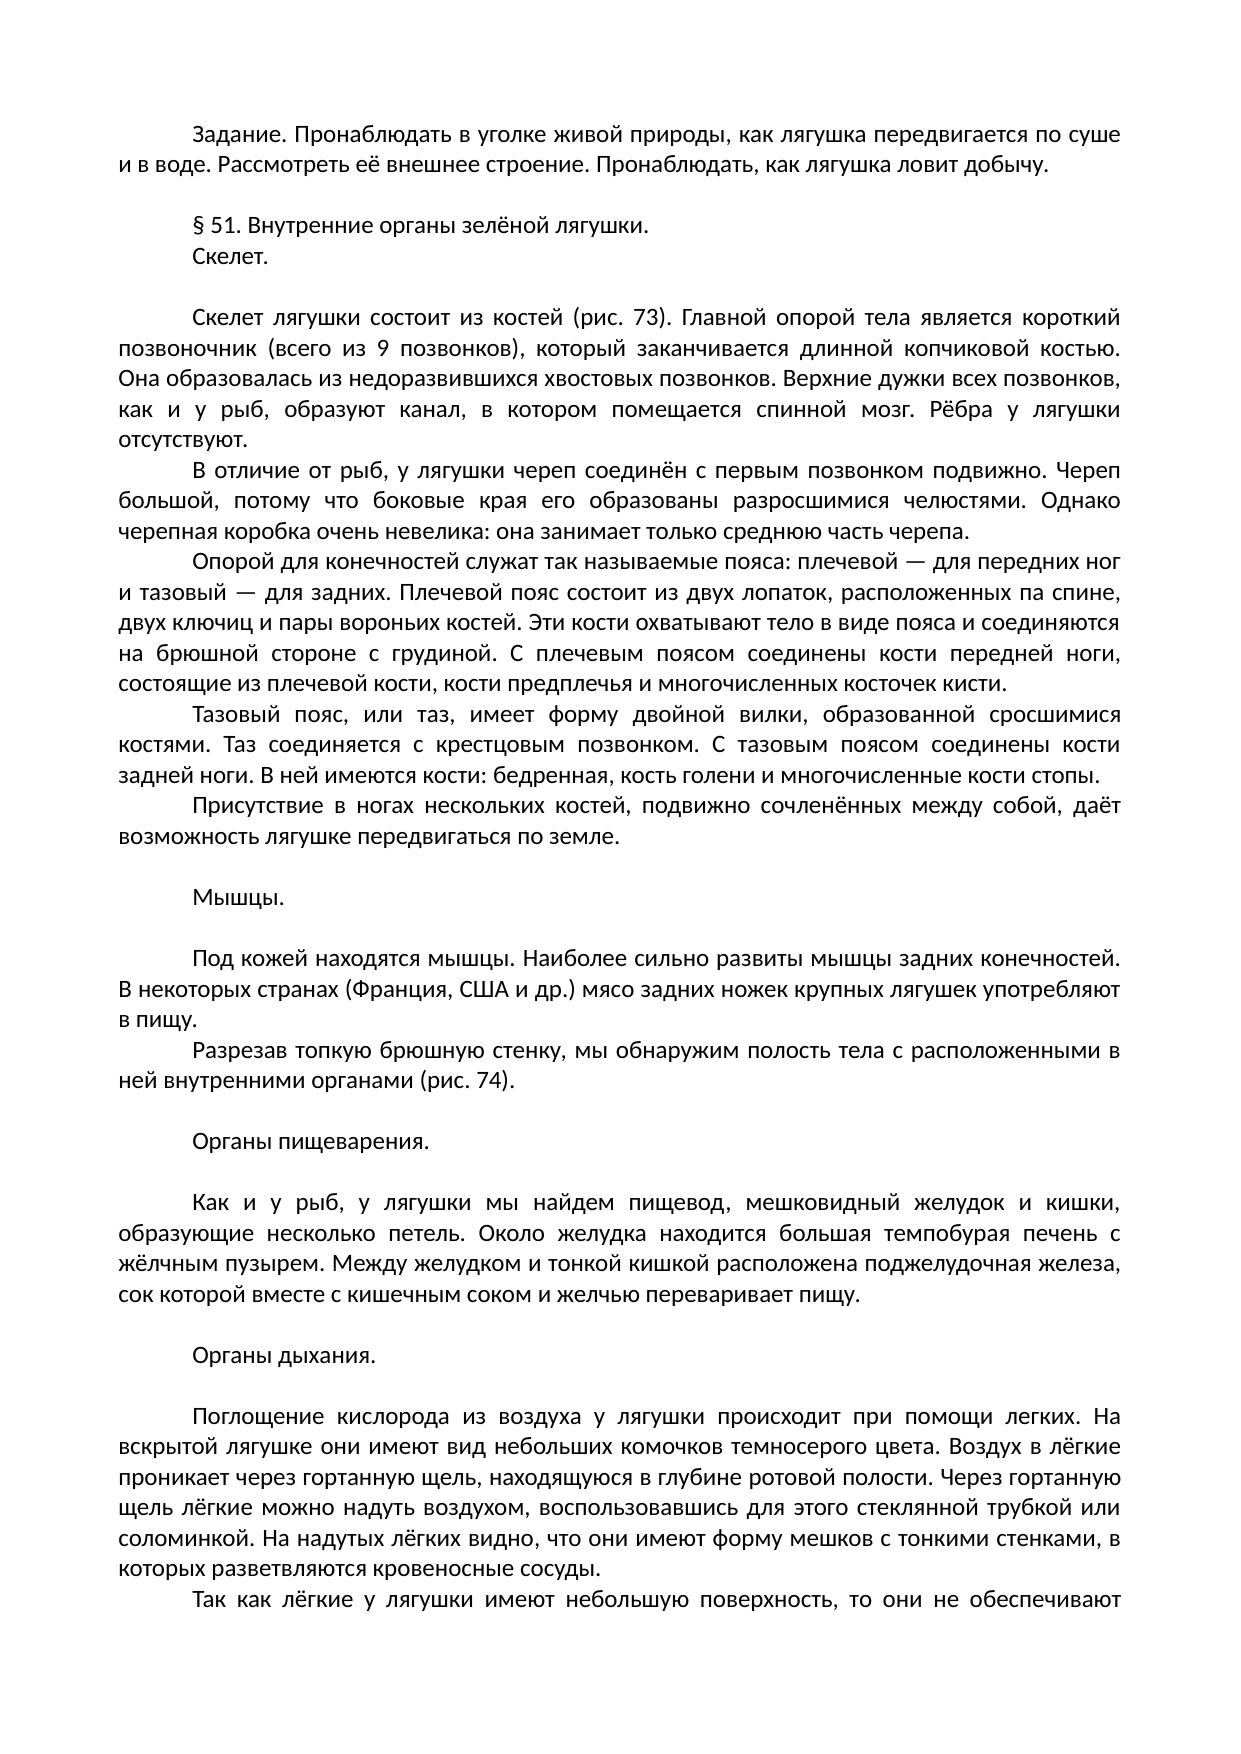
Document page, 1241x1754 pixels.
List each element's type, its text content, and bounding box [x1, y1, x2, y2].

text Опорой для конечностей служат так называемые пояса: плечевой — для передних ног и тазовый — для задних. Плечевой пояс состоит из двух лопаток, расположенных па спине, двух ключиц и пары вороньих костей. Эти кости охватывают тело в виде пояса и соединяются на брюшной стороне с грудиной. С плечевым поясом соединены кости передней ноги, состоящие из плечевой кости, кости предплечья и многочисленных косточек кисти. [118, 545, 1122, 698]
text Скелет. [118, 240, 1122, 271]
text В отличие от рыб, у лягушки череп соединён с первым позвонком подвижно. Череп большой, потому что боковые края его образованы разросшимися челюстями. Однако черепная коробка очень невелика: она занимает только среднюю часть черепа. [118, 454, 1122, 545]
text Под кожей находятся мышцы. Наиболее сильно развиты мышцы задних конечностей. В некоторых странах (Франция, США и др.) мясо задних ножек крупных лягушек употребляют в пищу. [118, 942, 1122, 1034]
text Так как лёгкие у лягушки имеют небольшую поверхность, то они не обеспечивают [118, 1583, 1122, 1614]
text Скелет лягушки состоит из костей (рис. 73). Главной опорой тела является короткий позвоночник (всего из 9 позвонков), который заканчивается длинной копчиковой костью. Она образовалась из недоразвившихся хвостовых позвонков. Верхние дужки всех позвонков, как и у рыб, образуют канал, в котором помещается спинной мозг. Рёбра у лягушки отсутствуют. [118, 301, 1122, 454]
text Тазовый пояс, или таз, имеет форму двойной вилки, образованной сросшимися костями. Таз соединяется с крестцовым позвонком. С тазовым поясом соединены кости задней ноги. В ней имеются кости: бедренная, кость голени и многочисленные кости стопы. [118, 698, 1122, 789]
text Органы пищеварения. [118, 1125, 1122, 1156]
text Мышцы. [118, 881, 1122, 912]
text Задание. Пронаблюдать в уголке живой природы, как лягушка передвигается по суше и в воде. Рассмотреть её внешнее строение. Пронаблюдать, как лягушка ловит добычу. [118, 118, 1122, 179]
text Разрезав топкую брюшную стенку, мы обнаружим полость тела с расположенными в ней внутренними органами (рис. 74). [118, 1034, 1122, 1095]
text Органы дыхания. [118, 1339, 1122, 1369]
text Как и у рыб, у лягушки мы найдем пищевод, мешковидный желудок и кишки, образующие несколько петель. Около желудка находится большая темпобурая печень с жёлчным пузырем. Между желудком и тонкой кишкой расположена поджелудочная железа, сок которой вместе с кишечным соком и желчью переваривает пищу. [118, 1186, 1122, 1308]
text § 51. Внутренние органы зелёной лягушки. [118, 210, 1122, 240]
text Поглощение кислорода из воздуха у лягушки происходит при помощи легких. На вскрытой лягушке они имеют вид небольших комочков темносерого цвета. Воздух в лёгкие проникает через гортанную щель, находящуюся в глубине ротовой полости. Через гортанную щель лёгкие можно надуть воздухом, воспользовавшись для этого стеклянной трубкой или соломинкой. На надутых лёгких видно, что они имеют форму мешков с тонкими стенками, в которых разветвляются кровеносные сосуды. [118, 1400, 1122, 1583]
text Присутствие в ногах нескольких костей, подвижно сочленённых между собой, даёт возможность лягушке передвигаться по земле. [118, 789, 1122, 851]
